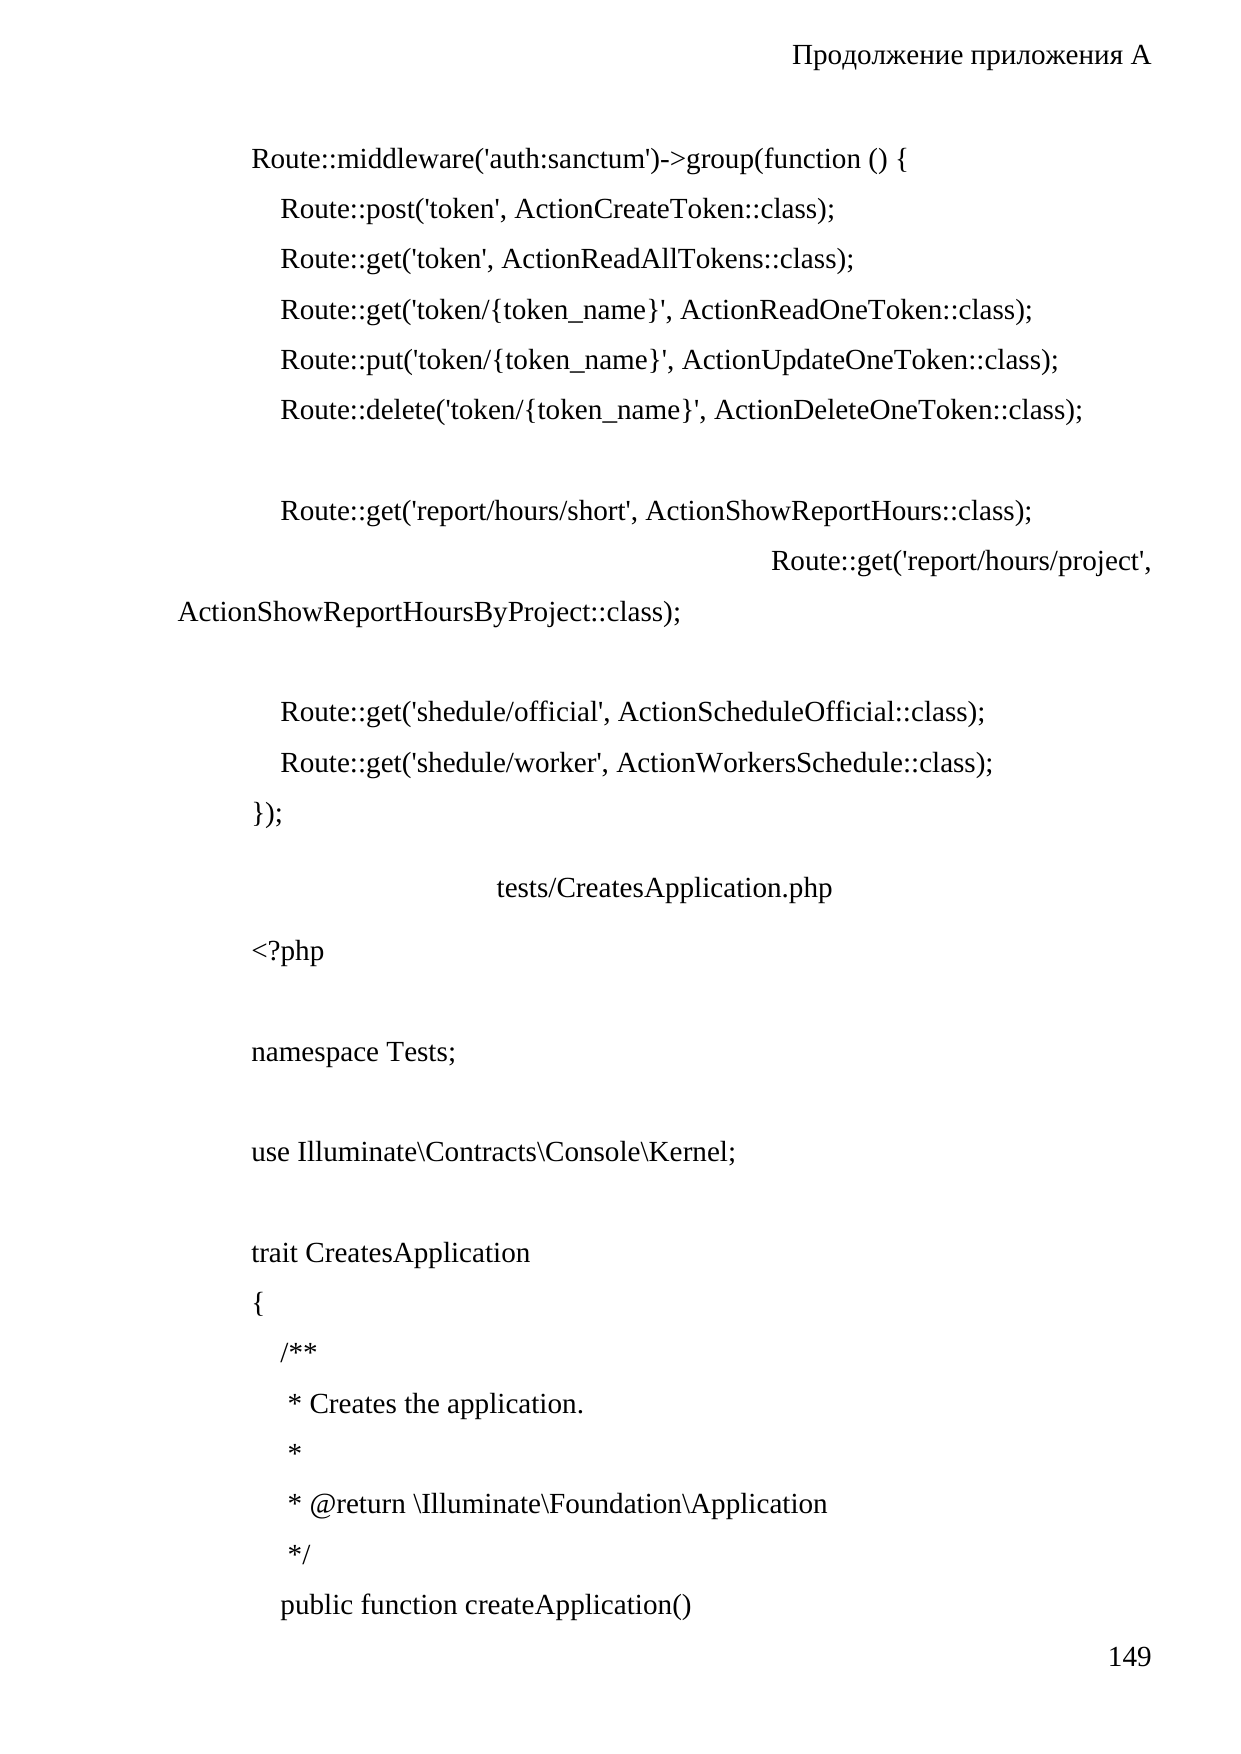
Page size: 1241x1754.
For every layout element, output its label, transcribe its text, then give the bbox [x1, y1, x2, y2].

text Route::get('token', ActionReadAllTokens::class); [177, 242, 1152, 275]
text <?php [177, 933, 1152, 967]
subtitle tests/CreatesApplication.php [177, 870, 1152, 904]
text */ [177, 1537, 1152, 1570]
text /** [177, 1336, 1152, 1369]
text Route::get('token/{token_name}', ActionReadOneToken::class); [177, 292, 1152, 325]
text }); [177, 795, 1152, 828]
text Route::get('shedule/worker', ActionWorkersSchedule::class); [177, 745, 1152, 778]
text Route::delete('token/{token_name}', ActionDeleteOneToken::class); [177, 392, 1152, 426]
text public function createApplication() [177, 1587, 1152, 1621]
text trait CreatesApplication [177, 1235, 1152, 1268]
text * @return \Illuminate\Foundation\Application [177, 1487, 1152, 1520]
text Route::post('token', ActionCreateToken::class); [177, 191, 1152, 225]
text { [177, 1285, 1152, 1319]
text Route::get('report/hours/project', ActionShowReportHoursByProject::class); [177, 543, 1152, 627]
text Route::get('shedule/official', ActionScheduleOfficial::class); [177, 694, 1152, 728]
text namespace Tests; [177, 1034, 1152, 1067]
text Route::middleware('auth:sanctum')->group(function () { [177, 141, 1152, 174]
text * Creates the application. [177, 1386, 1152, 1419]
text use Illuminate\Contracts\Console\Kernel; [177, 1134, 1152, 1168]
text * [177, 1436, 1152, 1470]
text Route::put('token/{token_name}', ActionUpdateOneToken::class); [177, 342, 1152, 376]
text Route::get('report/hours/short', ActionShowReportHours::class); [177, 493, 1152, 527]
